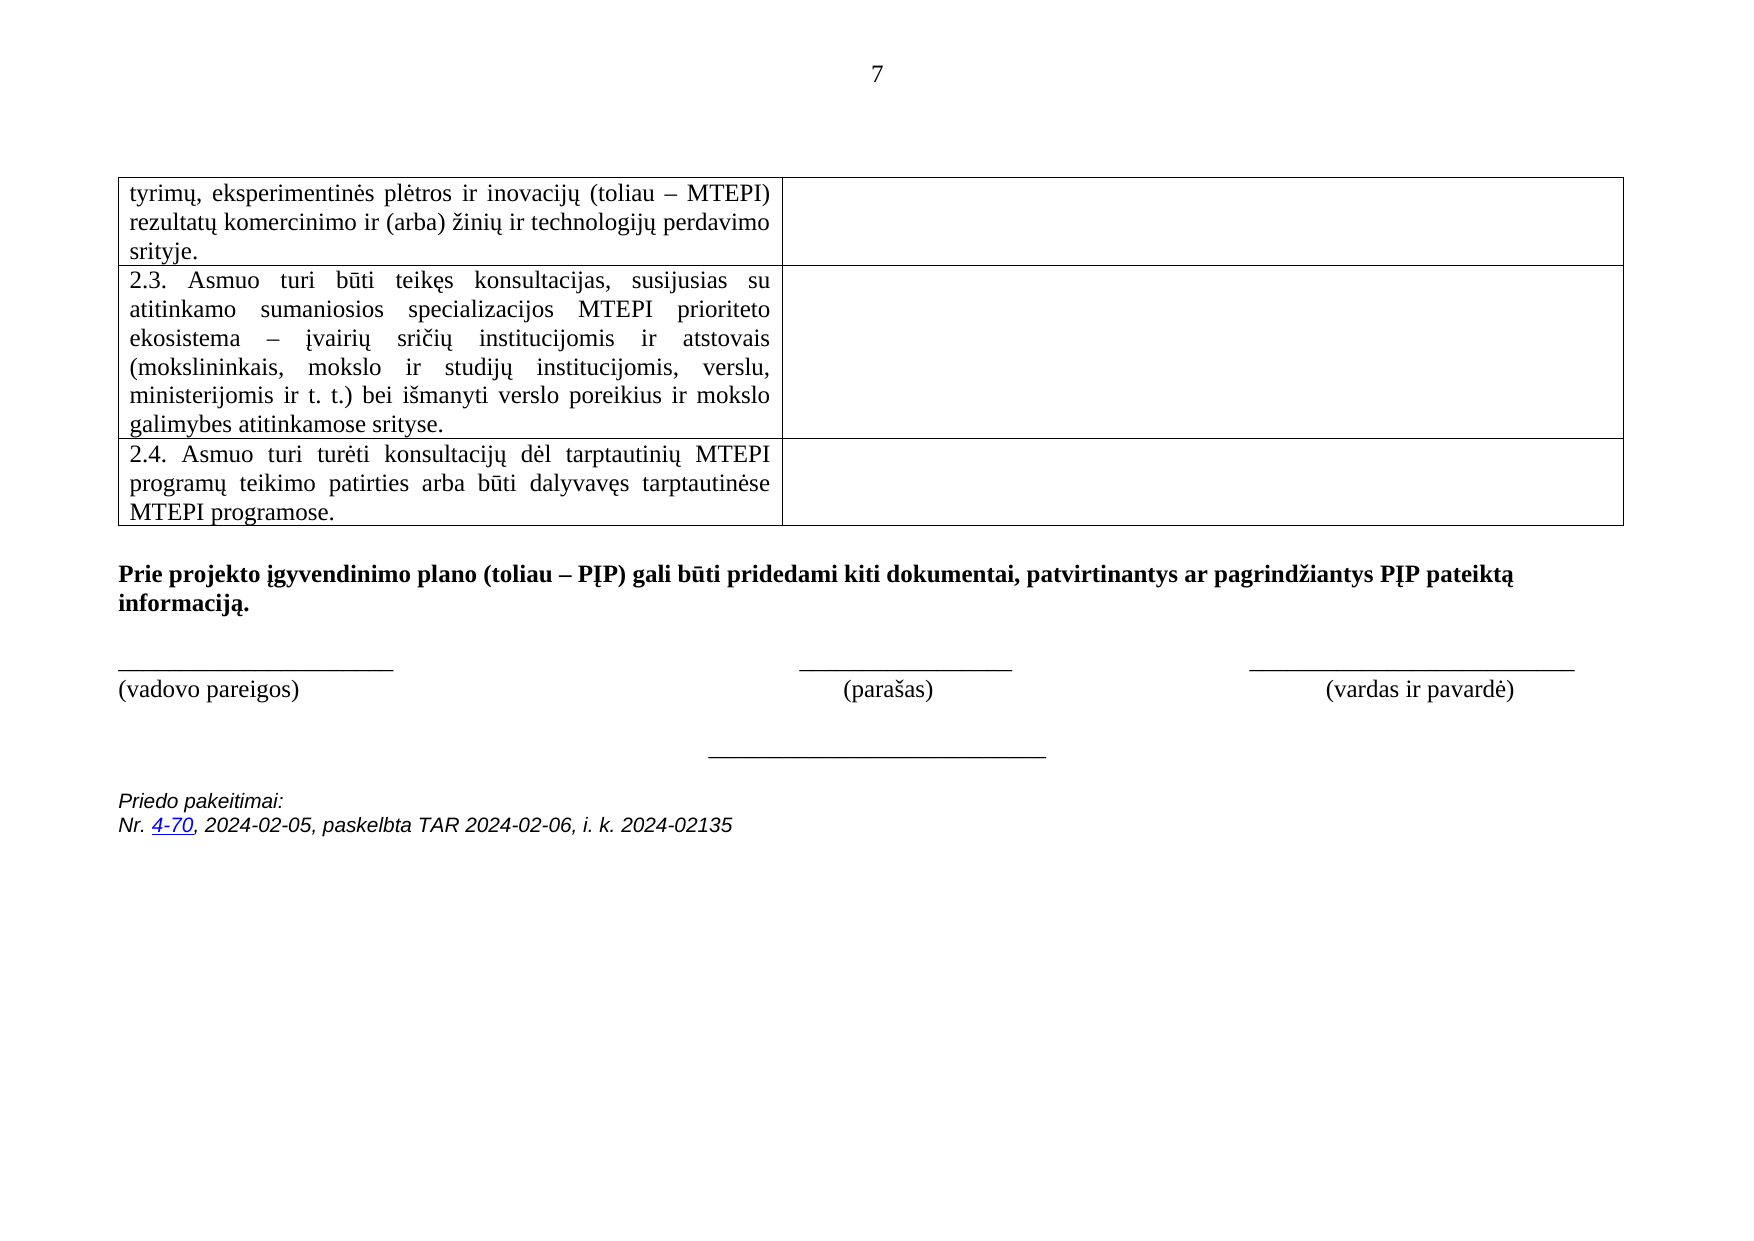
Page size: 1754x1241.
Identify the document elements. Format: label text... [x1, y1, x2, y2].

table_cell [783, 266, 1623, 438]
text ___________________________ [118, 732, 1636, 761]
text ______________________ _________________ __________________________ [118, 646, 1636, 674]
text Priedo pakeitimai: [118, 789, 1636, 813]
table_cell 2.4. Asmuo turi turėti konsultacijų dėl tarptautinių MTEPI programų teikimo patirties arba būti dalyvavęs tarptautinėse MTEPI programose. [119, 439, 782, 525]
table_cell tyrimų, eksperimentinės plėtros ir inovacijų (toliau – MTEPI) rezultatų komercinimo ir (arba) žinių ir technologijų perdavimo srityje. [119, 178, 782, 264]
text Nr. 4-70, 2024-02-05, paskelbta TAR 2024-02-06, i. k. 2024-02135 [118, 813, 1636, 837]
text Prie projekto įgyvendinimo plano (toliau – PĮP) gali būti pridedami kiti dokumentai, patvirtinantys ar pagrindžiantys PĮP pateiktą informaciją. [118, 559, 1636, 617]
table_cell 2.3. Asmuo turi būti teikęs konsultacijas, susijusias su atitinkamo sumaniosios specializacijos MTEPI prioriteto ekosistema – įvairių sričių institucijomis ir atstovais (mokslininkais, mokslo ir studijų institucijomis, verslu, ministerijomis ir t. t.) bei išmanyti verslo poreikius ir mokslo galimybes atitinkamose srityse. [119, 266, 782, 438]
table_cell [783, 178, 1623, 264]
table_cell [783, 439, 1623, 525]
text (vadovo pareigos) (parašas) (vardas ir pavardė) [118, 674, 1636, 703]
